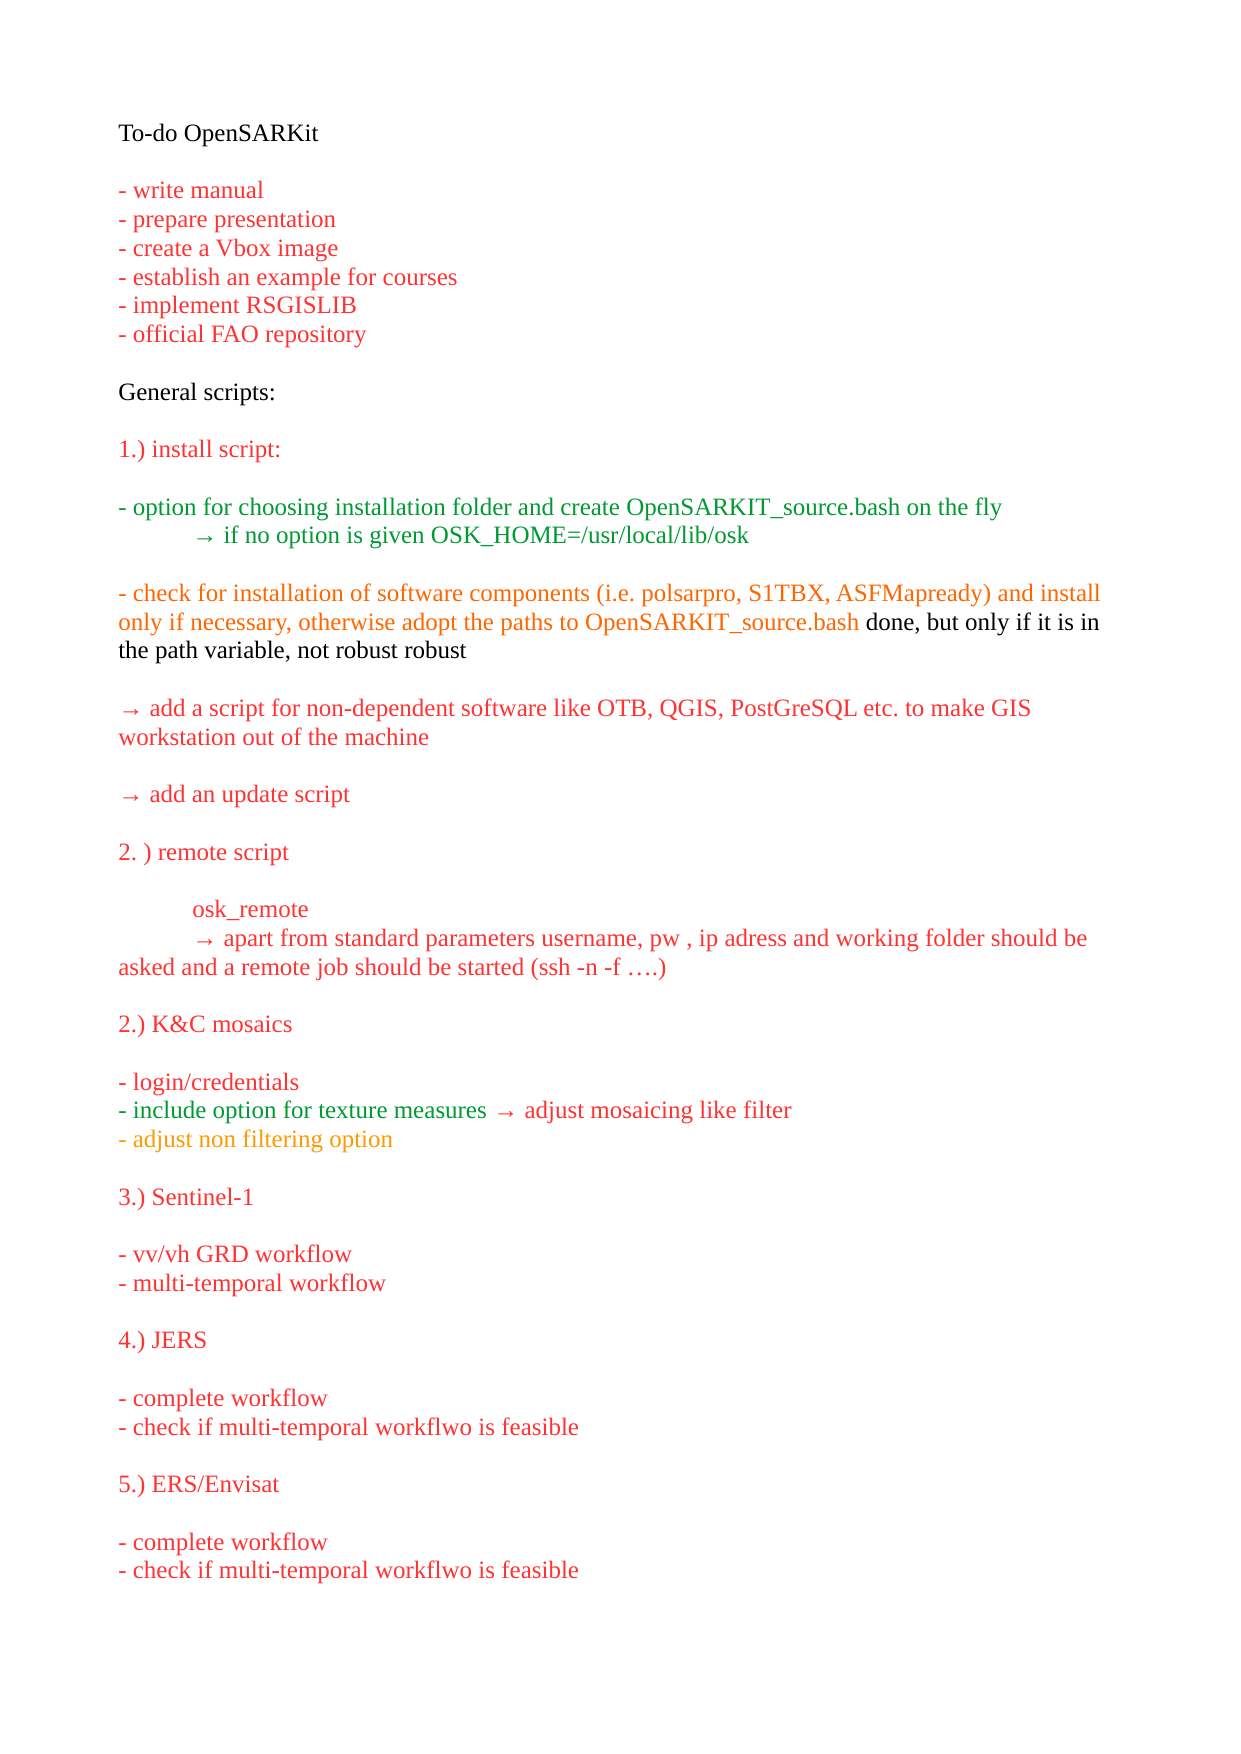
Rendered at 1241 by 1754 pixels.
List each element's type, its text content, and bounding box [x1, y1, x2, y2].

text - complete workflow [118, 1383, 1122, 1412]
text 3.) Sentinel-1 [118, 1182, 1122, 1211]
text - implement RSGISLIB [118, 291, 1122, 319]
text General scripts: [118, 377, 1122, 406]
text → add an update script [118, 779, 1122, 808]
text 5.) ERS/Envisat [118, 1469, 1122, 1498]
text - check for installation of software components (i.e. polsarpro, S1TBX, ASFMapready) and install only if necessary, otherwise adopt the paths to OpenSARKIT_source.bash done, but only if it is in the path variable, not robust robust [118, 578, 1122, 664]
text - login/credentials [118, 1067, 1122, 1096]
text - establish an example for courses [118, 262, 1122, 291]
text → apart from standard parameters username, pw , ip adress and working folder should be asked and a remote job should be started (ssh -n -f ….) [118, 923, 1122, 981]
text 4.) JERS [118, 1326, 1122, 1354]
text - check if multi-temporal workflwo is feasible [118, 1412, 1122, 1441]
text - prepare presentation [118, 204, 1122, 233]
text - adjust non filtering option [118, 1124, 1122, 1153]
text - include option for texture measures → adjust mosaicing like filter [118, 1096, 1122, 1124]
text 1.) install script: [118, 434, 1122, 463]
text → add a script for non-dependent software like OTB, QGIS, PostGreSQL etc. to make GIS workstation out of the machine [118, 693, 1122, 751]
text - check if multi-temporal workflwo is feasible [118, 1556, 1122, 1584]
text - vv/vh GRD workflow [118, 1239, 1122, 1268]
text - official FAO repository [118, 319, 1122, 348]
text - create a Vbox image [118, 233, 1122, 262]
text - option for choosing installation folder and create OpenSARKIT_source.bash on the fly [118, 492, 1122, 521]
text 2.) K&C mosaics [118, 1009, 1122, 1038]
text - write manual [118, 176, 1122, 204]
text → if no option is given OSK_HOME=/usr/local/lib/osk [118, 521, 1122, 549]
text osk_remote [118, 894, 1122, 923]
text - multi-temporal workflow [118, 1268, 1122, 1297]
text - complete workflow [118, 1527, 1122, 1556]
text To-do OpenSARKit [118, 118, 1122, 147]
text 2. ) remote script [118, 837, 1122, 866]
